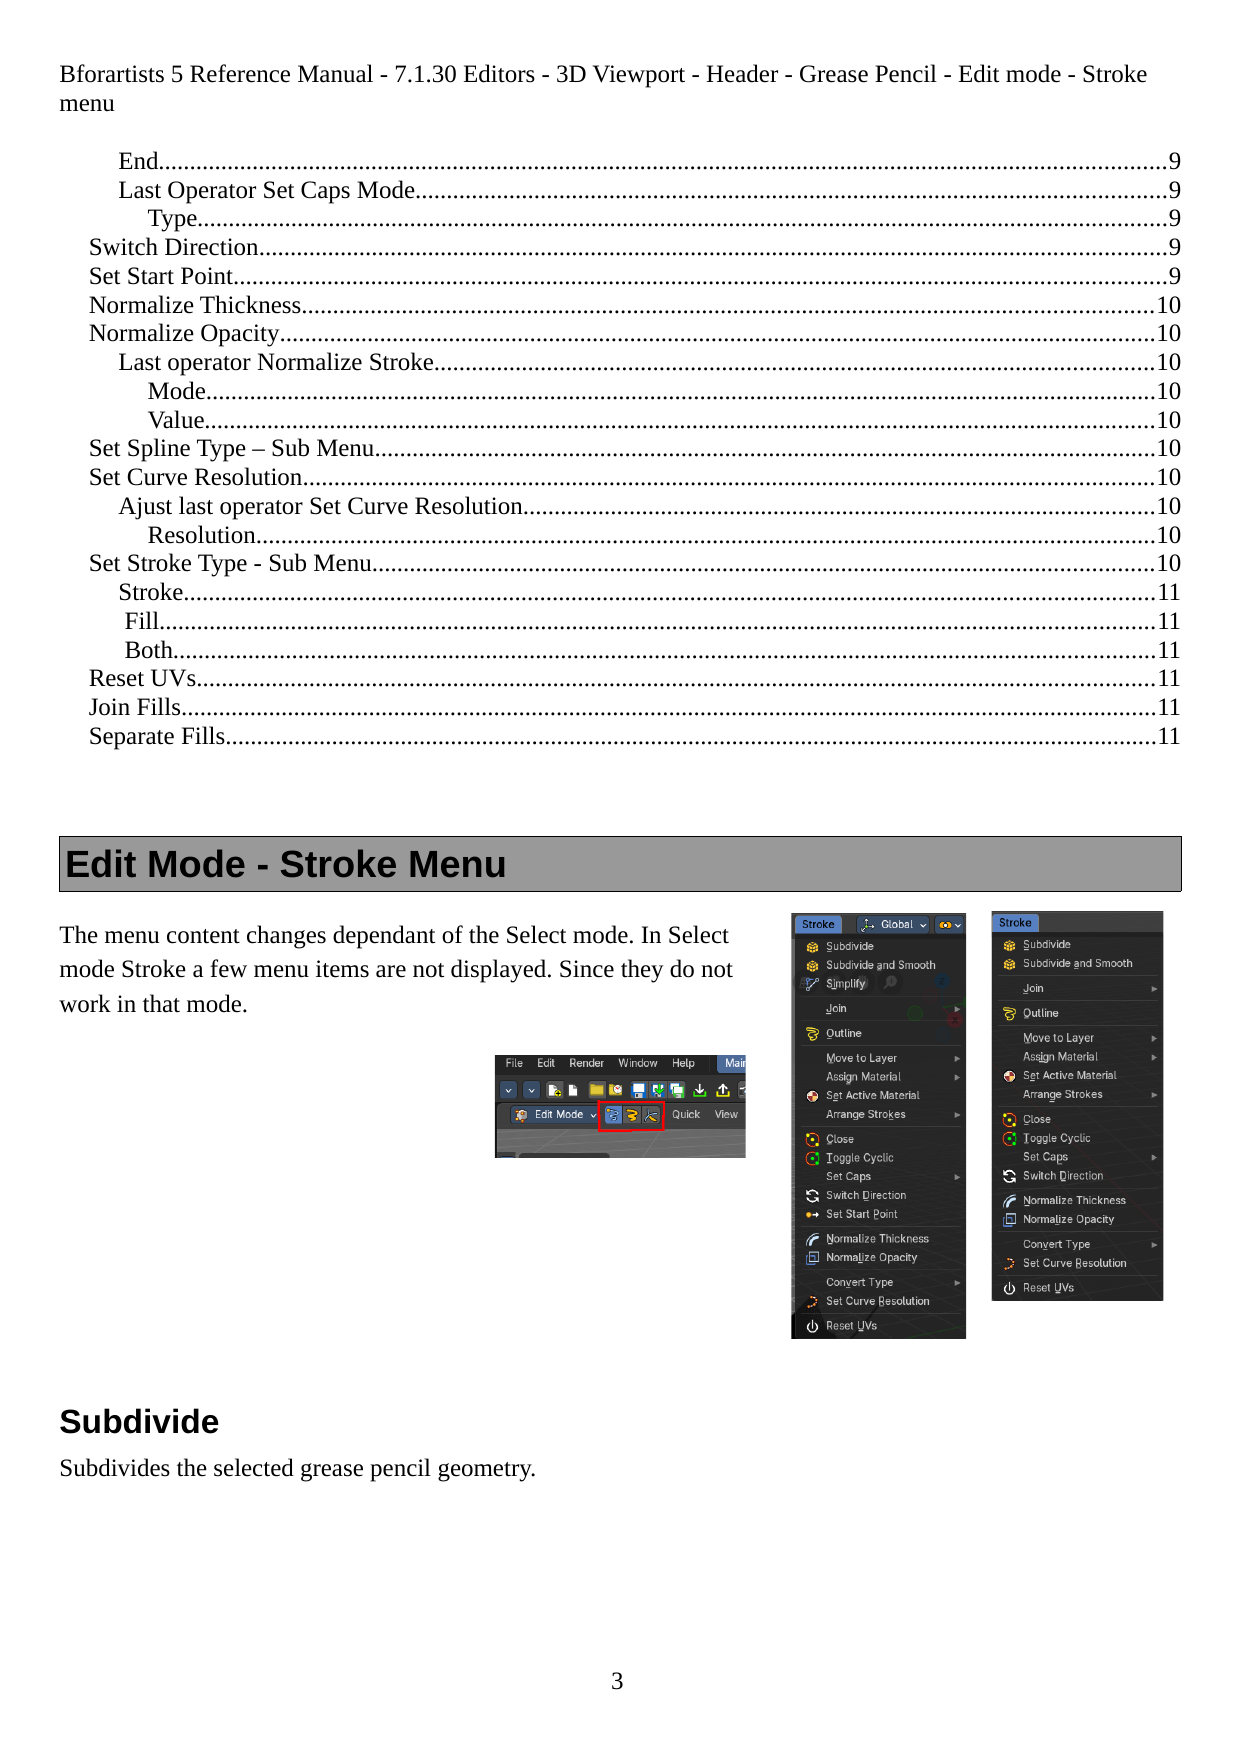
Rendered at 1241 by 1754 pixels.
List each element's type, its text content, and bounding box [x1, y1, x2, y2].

text Set Curve Resolution 10 [88, 462, 1181, 491]
text Last operator Normalize Stroke 10 [118, 347, 1181, 376]
text Subdivides the selected grease pencil geometry. [59, 1453, 1181, 1482]
text Ajust last operator Set Curve Resolution 10 [118, 491, 1181, 520]
subtitle Subdivide [59, 1402, 1181, 1441]
text Set Stroke Type - Sub Menu 10 [88, 548, 1181, 577]
text Separate Fills 11 [88, 721, 1181, 750]
text Value 10 [147, 405, 1181, 433]
text Set Start Point 9 [88, 261, 1181, 290]
text Set Spline Type – Sub Menu 10 [88, 433, 1181, 462]
text Resolution 10 [147, 520, 1181, 548]
text Stroke 11 [118, 577, 1181, 606]
text Both 11 [118, 635, 1181, 663]
text End 9 [118, 146, 1181, 175]
text Normalize Thickness 10 [88, 290, 1181, 318]
text Switch Direction 9 [88, 232, 1181, 261]
picture [991, 911, 1164, 1301]
text Normalize Opacity 10 [88, 318, 1181, 347]
text Join Fills 11 [88, 692, 1181, 721]
picture [791, 913, 967, 1339]
text Mode 10 [147, 376, 1181, 405]
text Fill 11 [118, 606, 1181, 635]
text Type 9 [147, 203, 1181, 232]
text Reset UVs 11 [88, 663, 1181, 692]
text Last Operator Set Caps Mode 9 [118, 175, 1181, 203]
table_header Edit Mode - Stroke Menu [60, 837, 1181, 891]
picture [494, 1055, 746, 1158]
text The menu content changes dependant of the Select mode. In Select mode Stroke a few menu items are not displayed. Since they do not work in that mode. [59, 920, 791, 1018]
